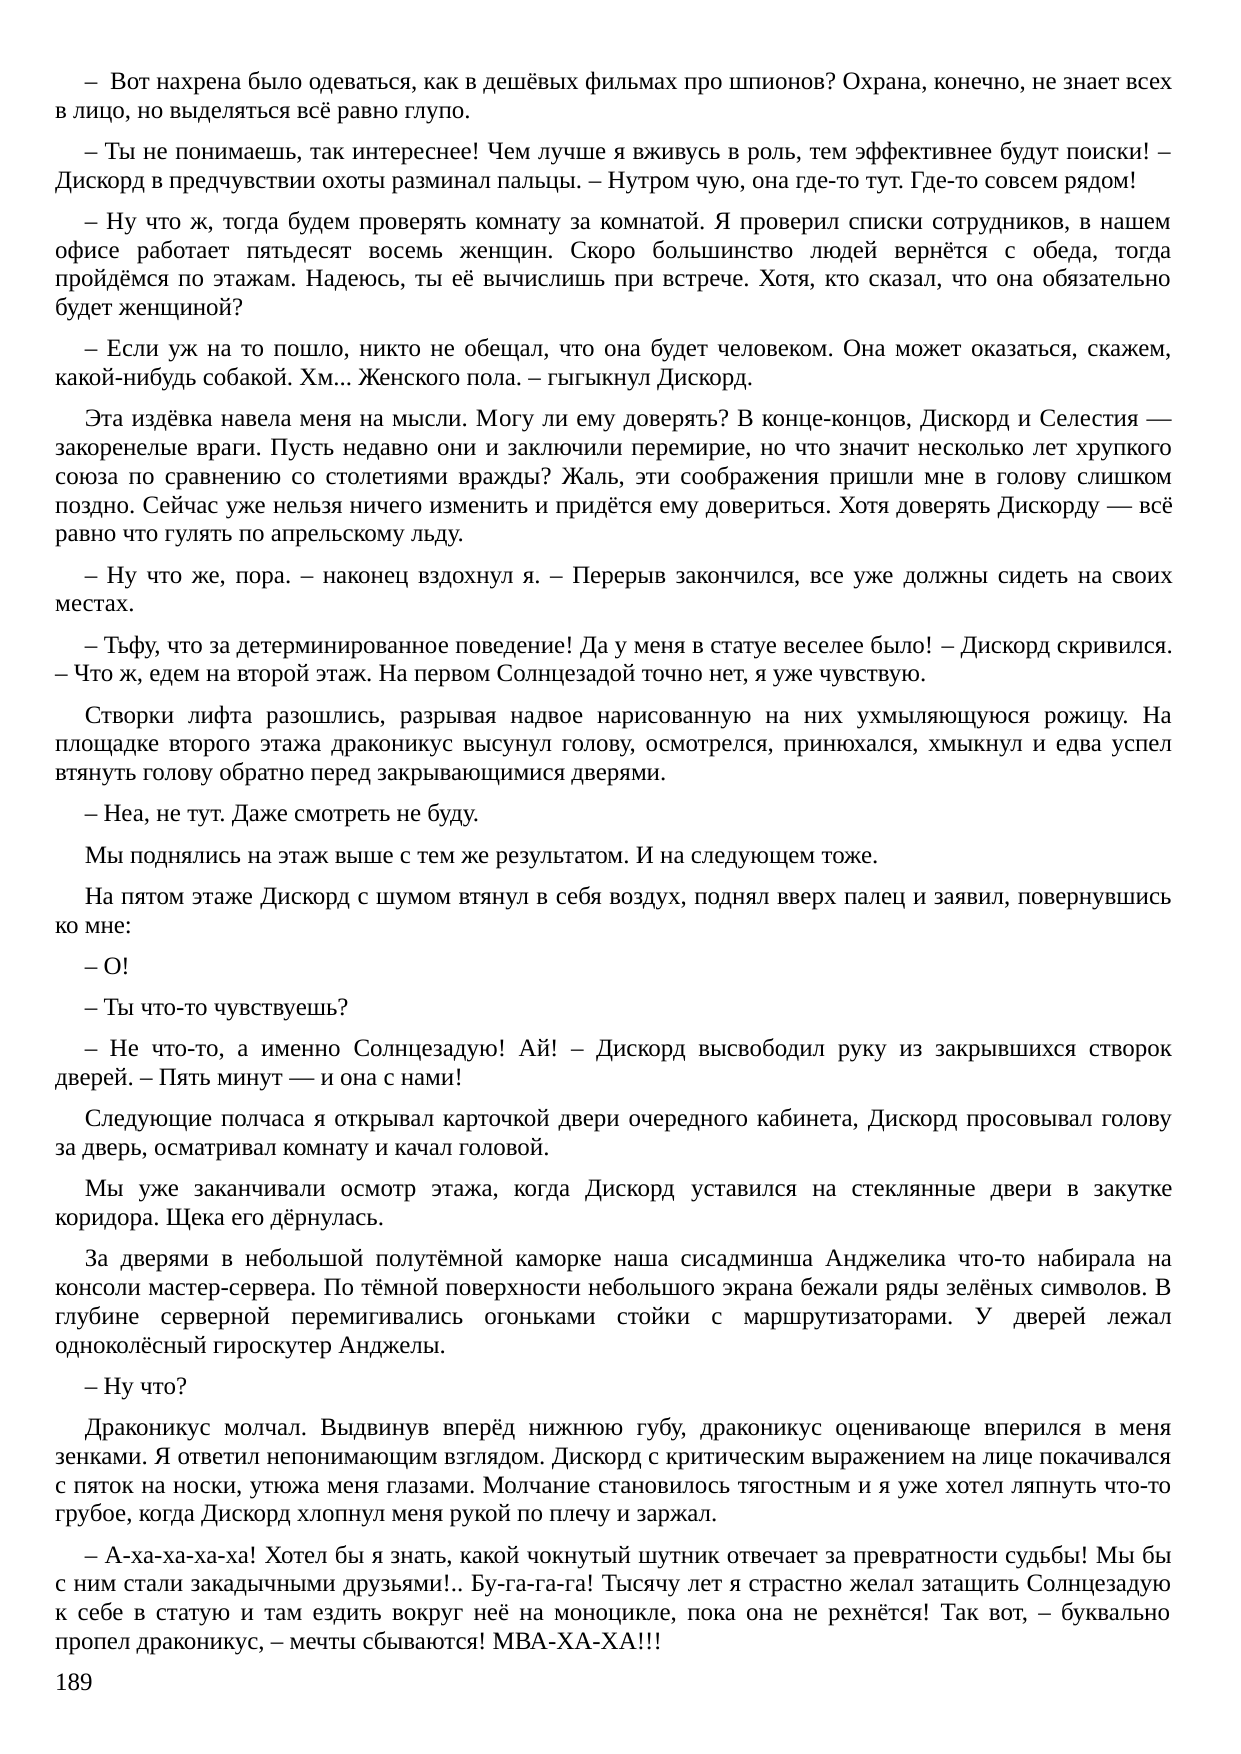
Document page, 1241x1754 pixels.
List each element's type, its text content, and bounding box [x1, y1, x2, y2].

text – Вот нахрена было одеваться, как в дешёвых фильмах про шпионов? Охрана, конечно, не знает всех в лицо, но выделяться всё равно глупо. [55, 66, 1173, 123]
text – Ты не понимаешь, так интереснее! Чем лучше я вживусь в роль, тем эффективнее будут поиски! –Дискорд в предчувствии охоты разминал пальцы. – Нутром чую, она где-то тут. Где-то совсем рядом! [55, 136, 1173, 193]
text – Ну что? [55, 1371, 1173, 1400]
text Эта издёвка навела меня на мысли. Могу ли ему доверять? В конце-концов, Дискорд и Селестия — закоренелые враги. Пусть недавно они и заключили перемирие, но что значит несколько лет хрупкого союза по сравнению со столетиями вражды? Жаль, эти соображения пришли мне в голову слишком поздно. Сейчас уже нельзя ничего изменить и придётся ему довериться. Хотя доверять Дискорду — всё равно что гулять по апрельскому льду. [55, 403, 1173, 547]
text Мы поднялись на этаж выше с тем же результатом. И на следующем тоже. [55, 840, 1173, 868]
text Мы уже заканчивали осмотр этажа, когда Дискорд уставился на стеклянные двери в закутке коридора. Щека его дёрнулась. [55, 1173, 1173, 1231]
text Створки лифта разошлись, разрывая надвое нарисованную на них ухмыляющуюся рожицу. На площадке второго этажа драконикус высунул голову, осмотрелся, принюхался, хмыкнул и едва успел втянуть голову обратно перед закрывающимися дверями. [55, 700, 1173, 786]
text Драконикус молчал. Выдвинув вперёд нижнюю губу, драконикус оценивающе вперился в меня зенками. Я ответил непонимающим взглядом. Дискорд с критическим выражением на лице покачивался с пяток на носки, утюжа меня глазами. Молчание становилось тягостным и я уже хотел ляпнуть что-то грубое, когда Дискорд хлопнул меня рукой по плечу и заржал. [55, 1412, 1173, 1527]
text – Если уж на то пошло, никто не обещал, что она будет человеком. Она может оказаться, скажем, какой-нибудь собакой. Хм... Женского пола. – гыгыкнул Дискорд. [55, 333, 1173, 391]
text – Неа, не тут. Даже смотреть не буду. [55, 798, 1173, 827]
text На пятом этаже Дискорд с шумом втянул в себя воздух, поднял вверх палец и заявил, повернувшись ко мне: [55, 881, 1173, 938]
text За дверями в небольшой полутёмной каморке наша сисадминша Анджелика что-то набирала на консоли мастер-сервера. По тёмной поверхности небольшого экрана бежали ряды зелёных символов. В глубине серверной перемигивались огоньками стойки с маршрутизаторами. У дверей лежал одноколёсный гироскутер Анджелы. [55, 1243, 1173, 1358]
text – Ну что же, пора. – наконец вздохнул я. – Перерыв закончился, все уже должны сидеть на своих местах. [55, 560, 1173, 617]
text – Тьфу, что за детерминированное поведение! Да у меня в статуе веселее было! – Дискорд скривился. – Что ж, едем на второй этаж. На первом Солнцезадой точно нет, я уже чувствую. [55, 630, 1173, 687]
text – Ну что ж, тогда будем проверять комнату за комнатой. Я проверил списки сотрудников, в нашем офисе работает пятьдесят восемь женщин. Скоро большинство людей вернётся с обеда, тогда пройдёмся по этажам. Надеюсь, ты её вычислишь при встрече. Хотя, кто сказал, что она обязательно будет женщиной? [55, 206, 1173, 321]
text – А-ха-ха-ха-ха! Хотел бы я знать, какой чокнутый шутник отвечает за превратности судьбы! Мы бы с ним стали закадычными друзьями!.. Бу-га-га-га! Тысячу лет я страстно желал затащить Солнцезадую к себе в статую и там ездить вокруг неё на моноцикле, пока она не рехнётся! Так вот, – буквально пропел драконикус, – мечты сбываются! МВА-ХА-ХА!!! [55, 1540, 1173, 1655]
text – Не что-то, а именно Солнцезадую! Ай! – Дискорд высвободил руку из закрывшихся створок дверей. – Пять минут — и она с нами! [55, 1033, 1173, 1091]
text – Ты что-то чувствуешь? [55, 992, 1173, 1021]
text Следующие полчаса я открывал карточкой двери очередного кабинета, Дискорд просовывал голову за дверь, осматривал комнату и качал головой. [55, 1103, 1173, 1161]
text – О! [55, 951, 1173, 980]
